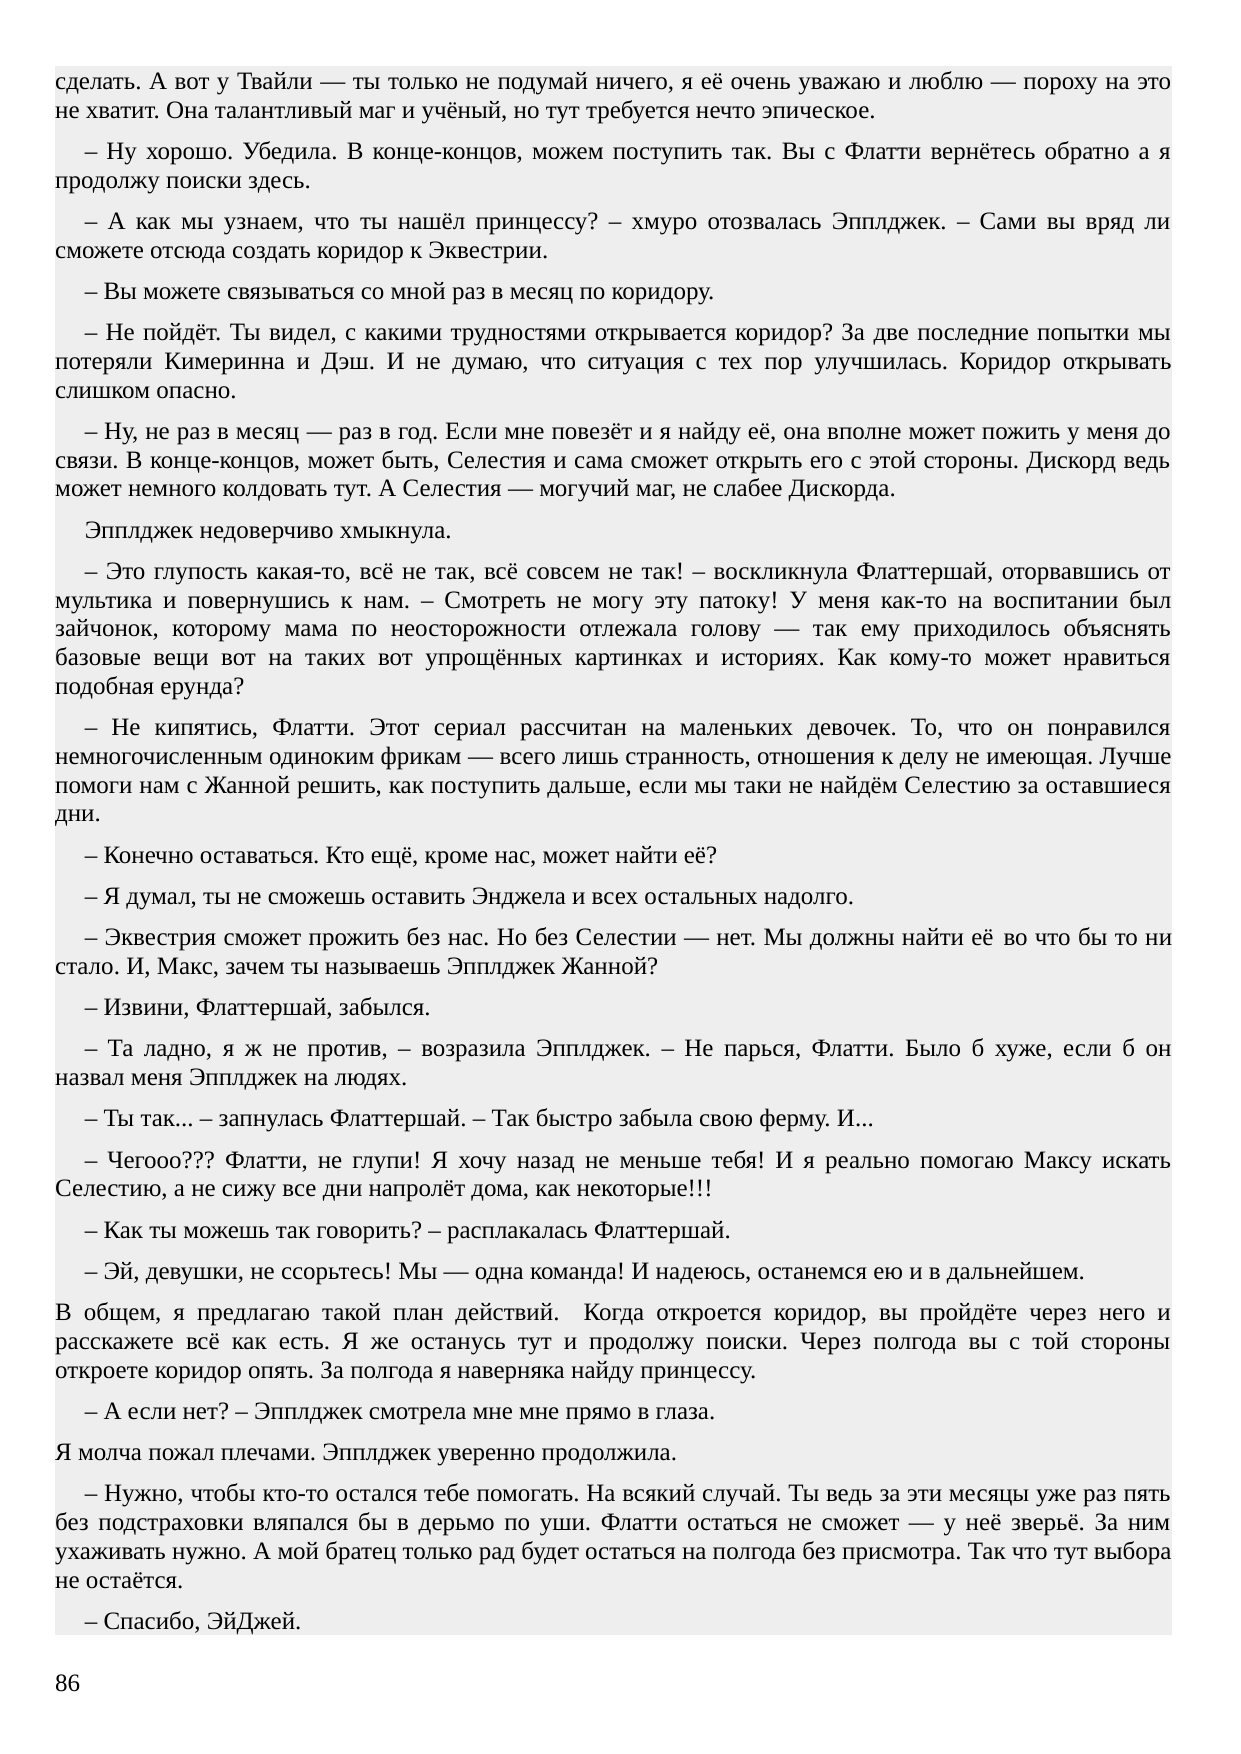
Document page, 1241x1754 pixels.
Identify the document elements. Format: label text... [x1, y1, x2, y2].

text – Ну хорошо. Убедила. В конце-концов, можем поступить так. Вы с Флатти вернётесь обратно а я продолжу поиски здесь. [55, 136, 1172, 193]
text – А если нет? – Эпплджек смотрела мне мне прямо в глаза. [55, 1396, 1172, 1425]
text – Чегооо??? Флатти, не глупи! Я хочу назад не меньше тебя! И я реально помогаю Максу искать Селестию, а не сижу все дни напролёт дома, как некоторые!!! [55, 1145, 1172, 1202]
text – Не кипятись, Флатти. Этот сериал рассчитан на маленьких девочек. То, что он понравился немногочисленным одиноким фрикам — всего лишь странность, отношения к делу не имеющая. Лучше помоги нам с Жанной решить, как поступить дальше, если мы таки не найдём Селестию за оставшиеся дни. [55, 712, 1172, 827]
text – Та ладно, я ж не против, – возразила Эпплджек. – Не парься, Флатти. Было б хуже, если б он назвал меня Эпплджек на людях. [55, 1033, 1172, 1091]
text – Спасибо, ЭйДжей. [55, 1606, 1172, 1635]
text – А как мы узнаем, что ты нашёл принцессу? – хмуро отозвалась Эпплджек. – Сами вы вряд ли сможете отсюда создать коридор к Эквестрии. [55, 206, 1172, 263]
text – Это глупость какая-то, всё не так, всё совсем не так! – воскликнула Флаттершай, оторвавшись от мультика и повернушись к нам. – Смотреть не могу эту патоку! У меня как-то на воспитании был зайчонок, которому мама по неосторожности отлежала голову — так ему приходилось объяснять базовые вещи вот на таких вот упрощённых картинках и историях. Как кому-то может нравиться подобная ерунда? [55, 556, 1172, 700]
text – Нужно, чтобы кто-то остался тебе помогать. На всякий случай. Ты ведь за эти месяцы уже раз пять без подстраховки вляпался бы в дерьмо по уши. Флатти остаться не сможет — у неё зверьё. За ним ухаживать нужно. А мой братец только рад будет остаться на полгода без присмотра. Так что тут выбора не остаётся. [55, 1478, 1172, 1593]
text сделать. А вот у Твайли — ты только не подумай ничего, я её очень уважаю и люблю — пороху на это не хватит. Она талантливый маг и учёный, но тут требуется нечто эпическое. [55, 66, 1172, 123]
text – Как ты можешь так говорить? – расплакалась Флаттершай. [55, 1215, 1172, 1243]
text Эпплджек недоверчиво хмыкнула. [55, 515, 1172, 543]
text – Вы можете связываться со мной раз в месяц по коридору. [55, 276, 1172, 305]
text – Эй, девушки, не ссорьтесь! Мы — одна команда! И надеюсь, останемся ею и в дальнейшем. [55, 1256, 1172, 1285]
text – Эквестрия сможет прожить без нас. Но без Селестии — нет. Мы должны найти её во что бы то ни стало. И, Макс, зачем ты называешь Эпплджек Жанной? [55, 922, 1172, 980]
text – Конечно оставаться. Кто ещё, кроме нас, может найти её? [55, 840, 1172, 868]
text – Ну, не раз в месяц — раз в год. Если мне повезёт и я найду её, она вполне может пожить у меня до связи. В конце-концов, может быть, Селестия и сама сможет открыть его с этой стороны. Дискорд ведь может немного колдовать тут. А Селестия — могучий маг, не слабее Дискорда. [55, 416, 1172, 502]
text – Я думал, ты не сможешь оставить Энджела и всех остальных надолго. [55, 881, 1172, 910]
text – Извини, Флаттершай, забылся. [55, 992, 1172, 1021]
list Я молча пожал плечами. Эпплджек уверенно продолжила. [55, 1437, 1172, 1466]
text – Ты так... – запнулась Флаттершай. – Так быстро забыла свою ферму. И... [55, 1103, 1172, 1132]
list В общем, я предлагаю такой план действий. Когда откроется коридор, вы пройдёте через него и расскажете всё как есть. Я же останусь тут и продолжу поиски. Через полгода вы с той стороны откроете коридор опять. За полгода я наверняка найду принцессу. [55, 1297, 1172, 1383]
text – Не пойдёт. Ты видел, с какими трудностями открывается коридор? За две последние попытки мы потеряли Кимеринна и Дэш. И не думаю, что ситуация с тех пор улучшилась. Коридор открывать слишком опасно. [55, 317, 1172, 403]
